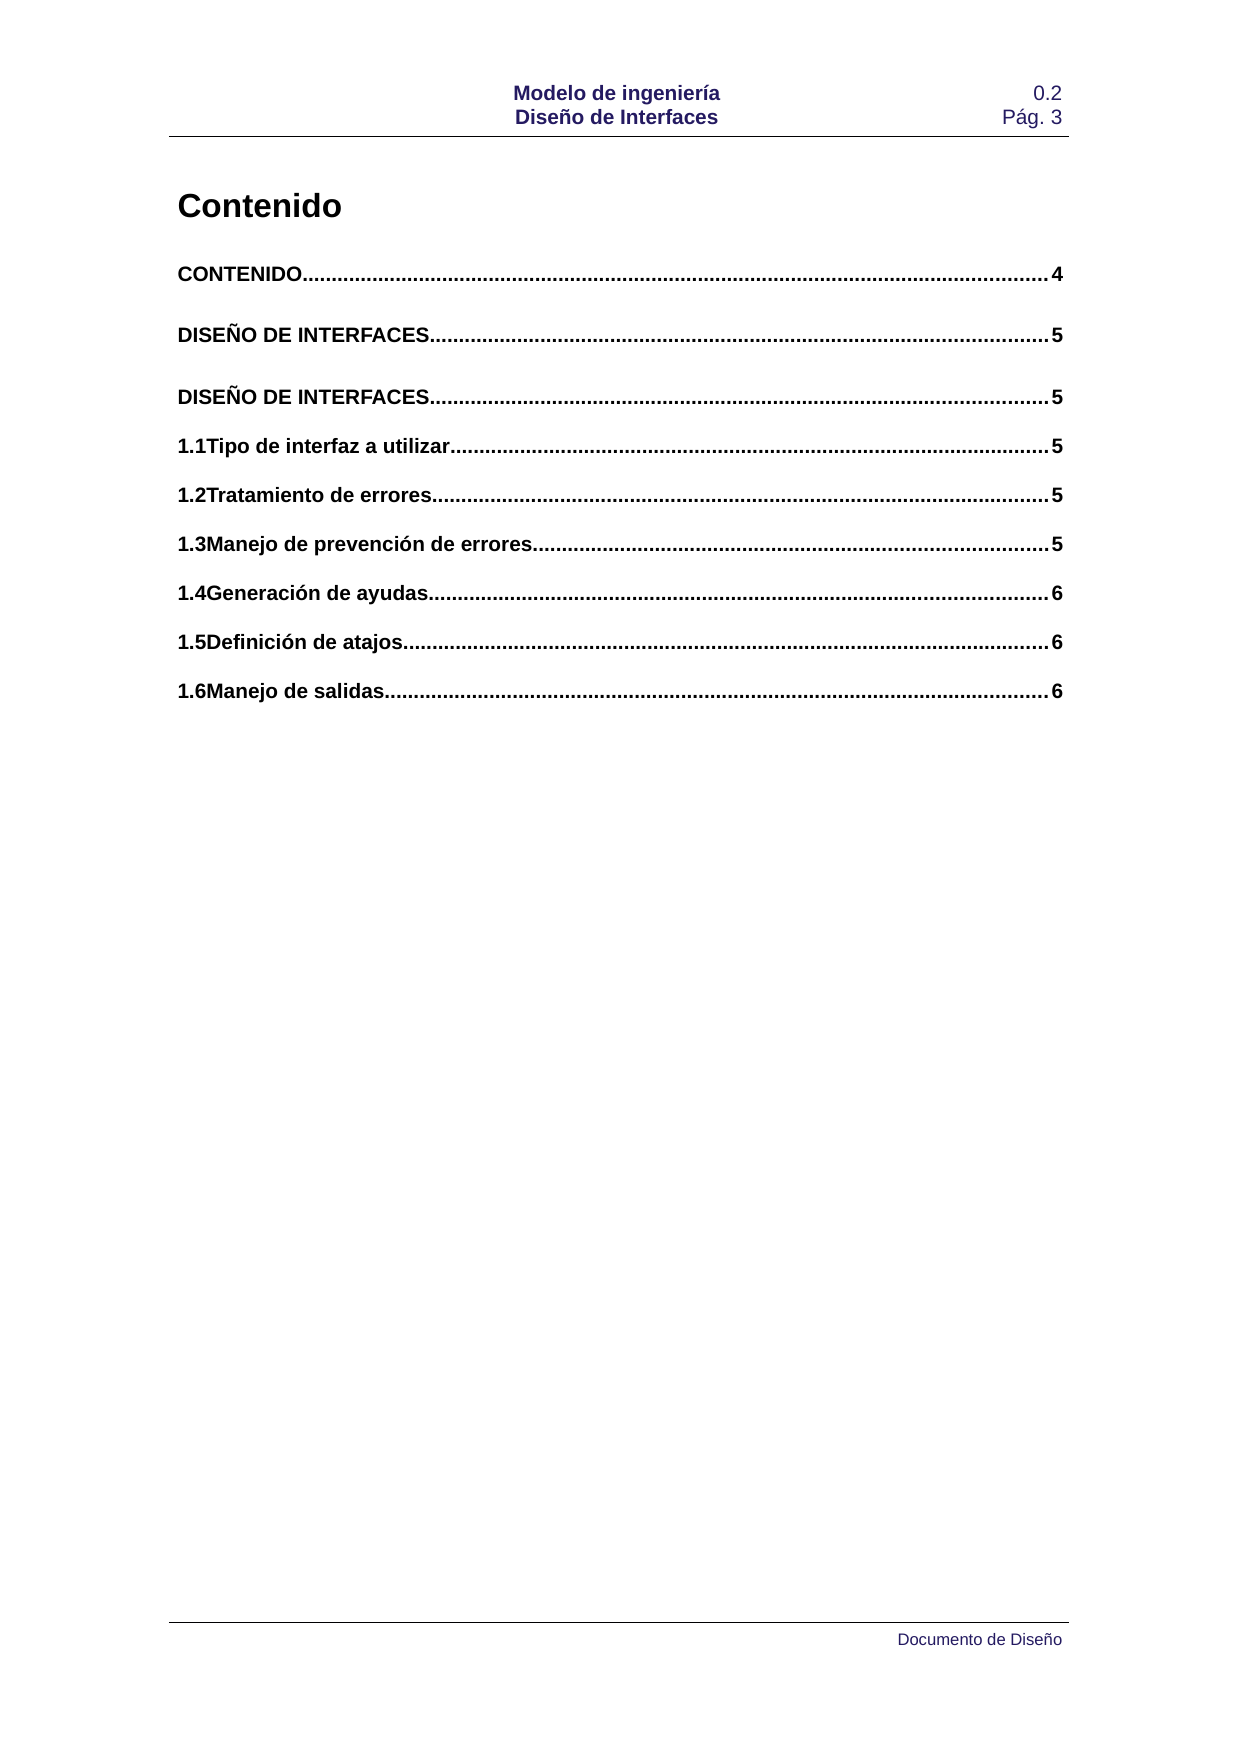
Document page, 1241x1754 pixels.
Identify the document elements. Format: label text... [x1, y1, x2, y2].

text 1.2Tratamiento de errores. 5 [177, 483, 1063, 507]
text 1.6Manejo de salidas 6 [177, 678, 1063, 702]
text 1.5Definición de atajos. 6 [177, 629, 1063, 653]
text 1.3Manejo de prevención de errores. 5 [177, 532, 1063, 556]
text 1.1Tipo de interfaz a utilizar 5 [177, 434, 1063, 458]
text Diseño de Interfaces 5 [177, 385, 1063, 409]
text Diseño de Interfaces 5 [177, 323, 1063, 347]
text Contenido 4 [177, 262, 1063, 286]
text Contenido [177, 186, 1063, 224]
text 1.4Generación de ayudas 6 [177, 581, 1063, 604]
